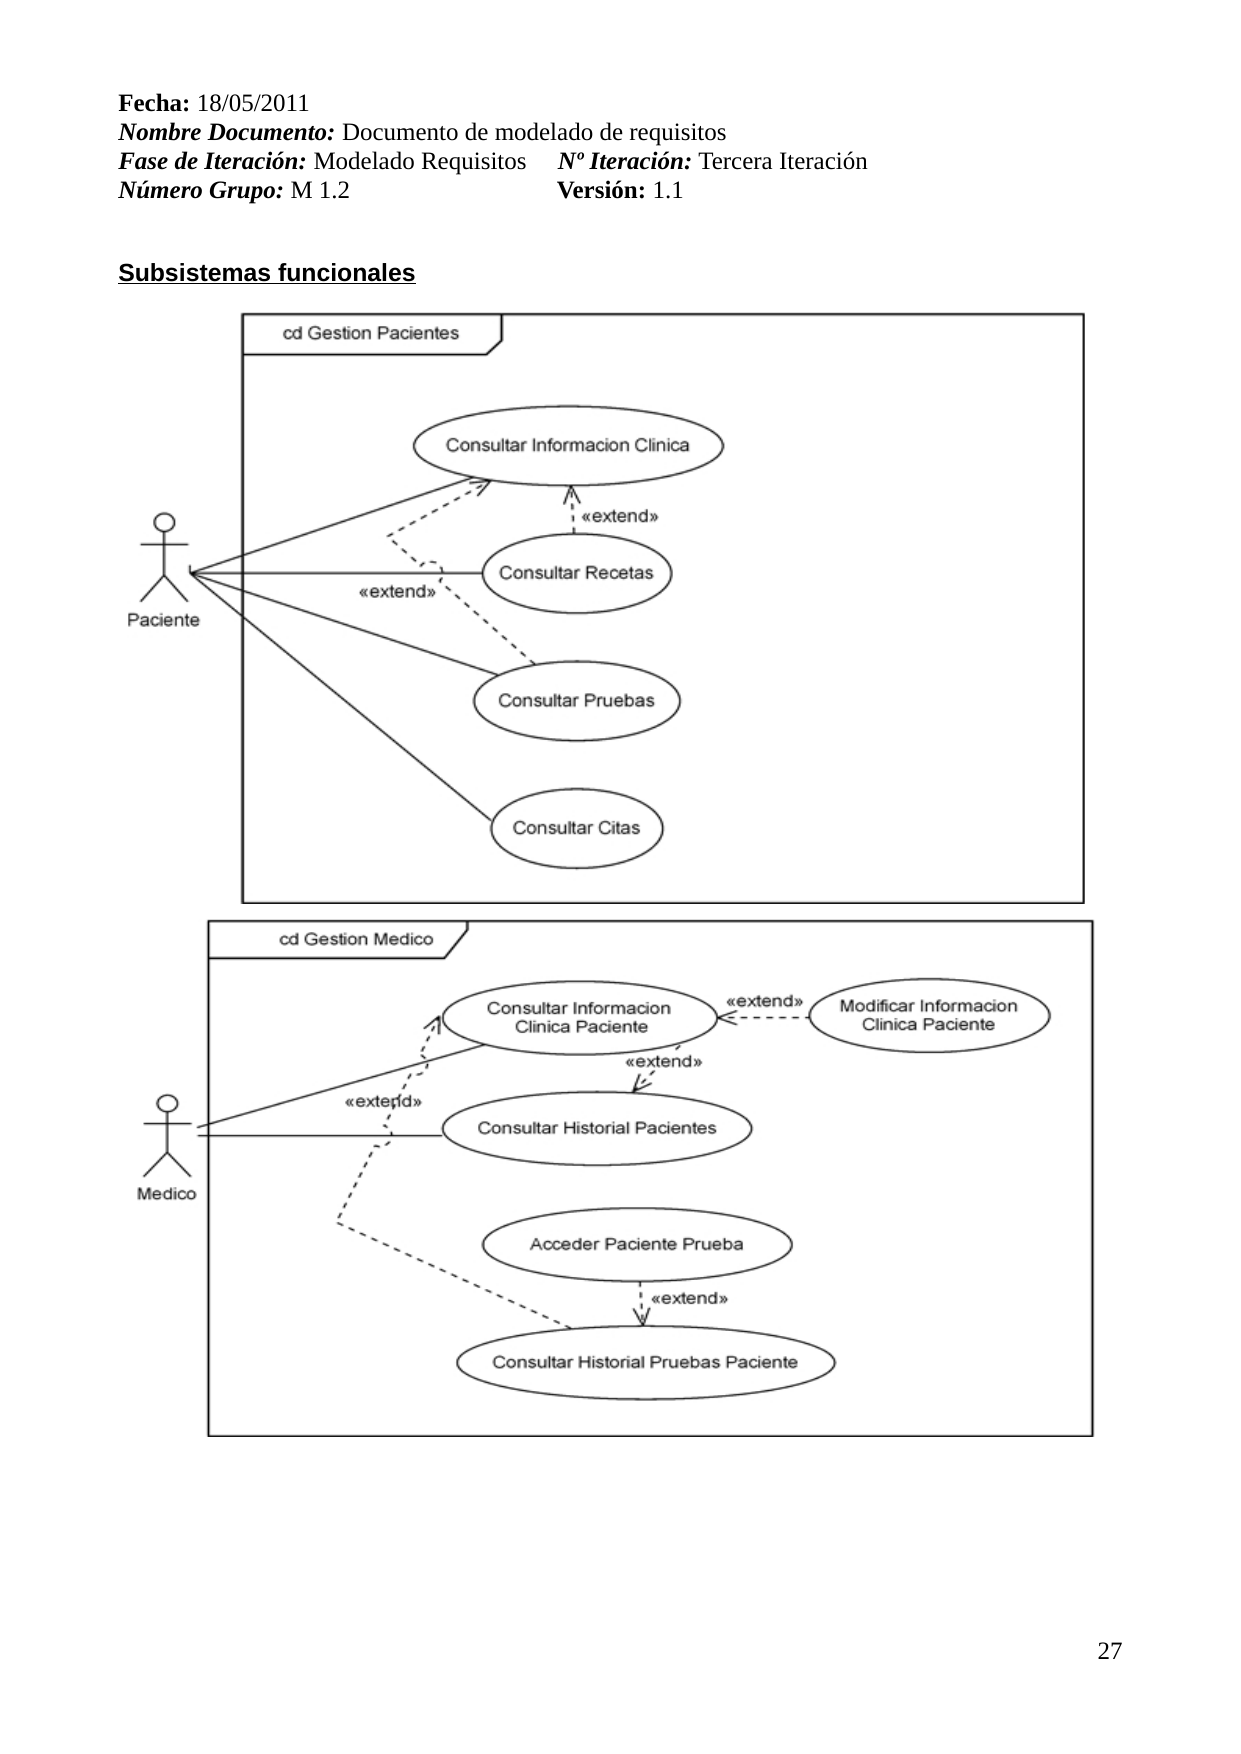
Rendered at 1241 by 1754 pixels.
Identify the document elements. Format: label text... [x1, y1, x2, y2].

picture [127, 312, 1085, 904]
picture [136, 919, 1095, 1437]
subtitle Subsistemas funcionales [118, 258, 1122, 287]
